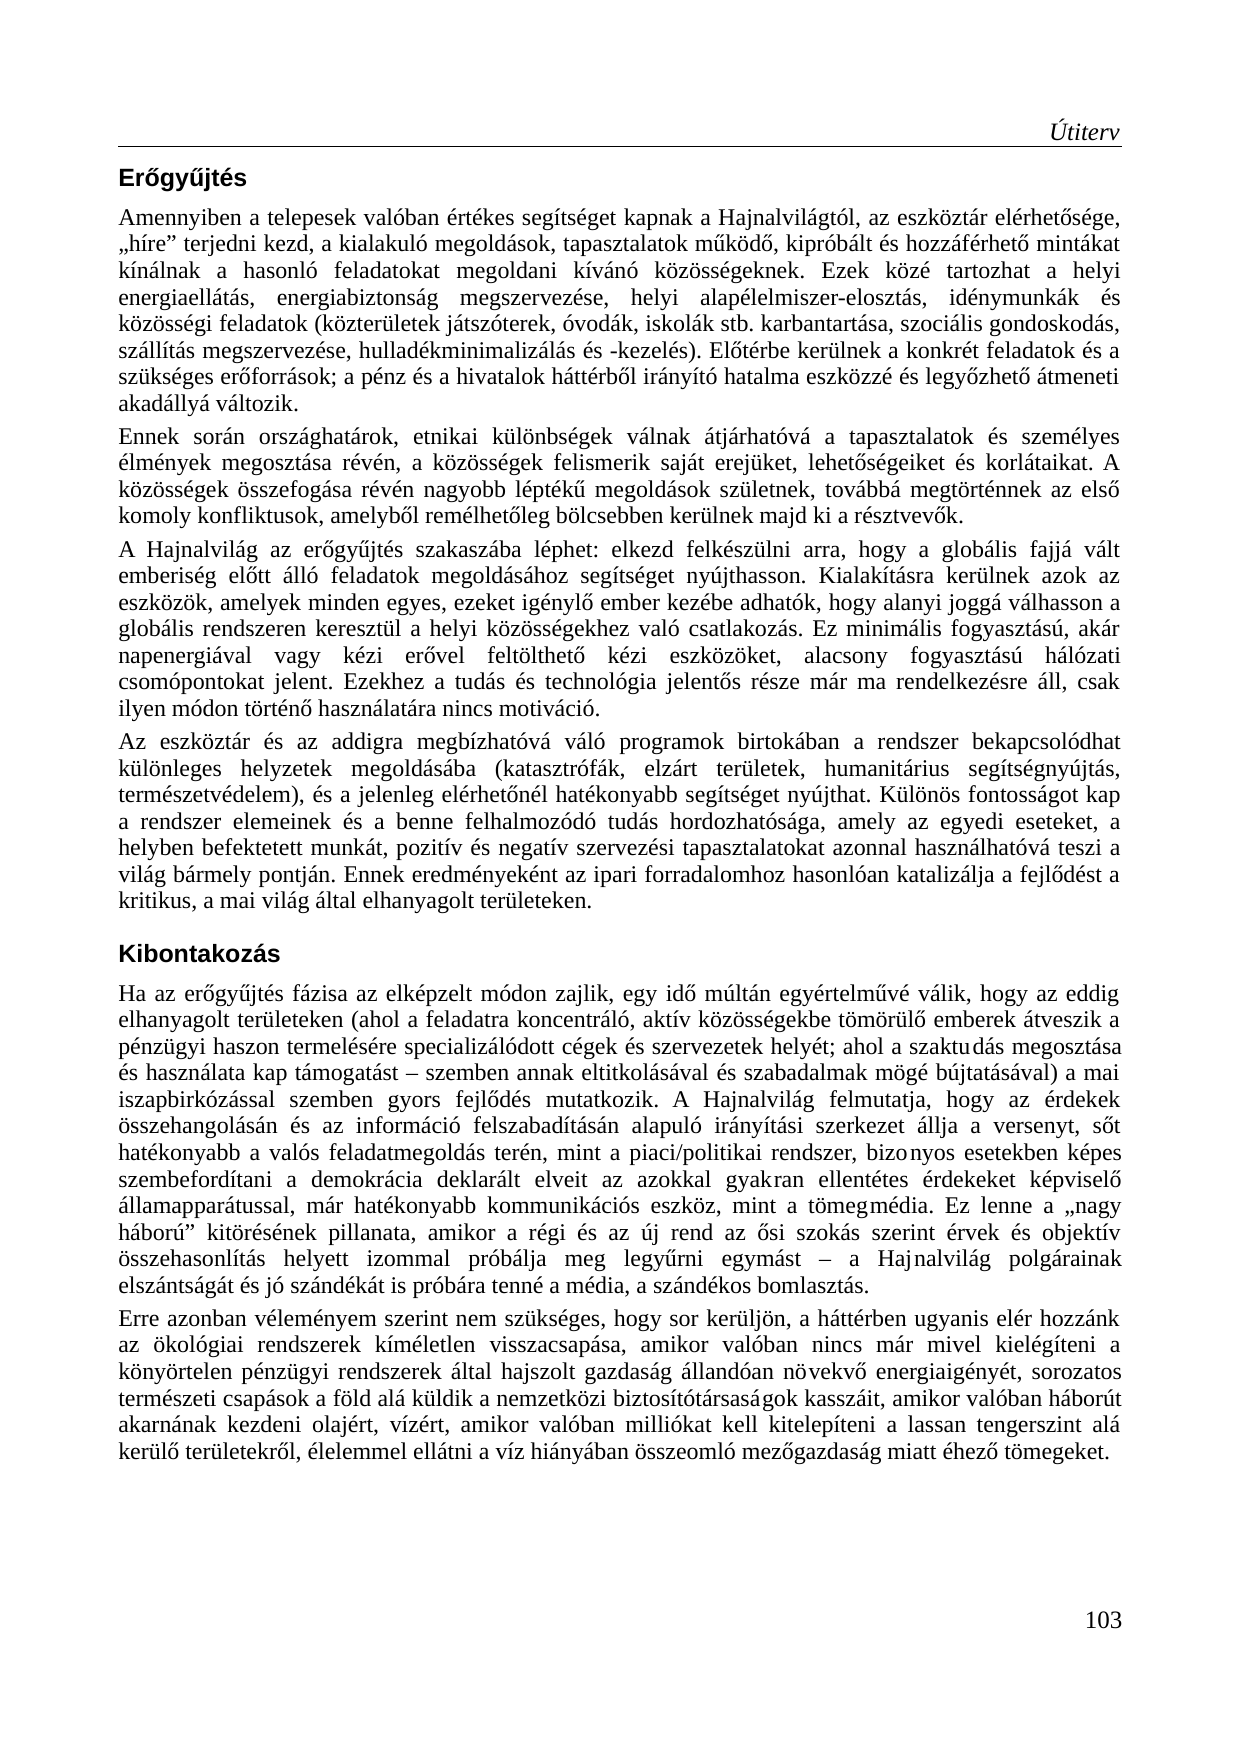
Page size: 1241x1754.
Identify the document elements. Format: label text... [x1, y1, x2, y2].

subtitle Erőgyűjtés [118, 164, 1122, 192]
text Ennek során országhatárok, etnikai különbségek válnak átjárhatóvá a tapasztalatok és személyes élmények megosztása révén, a közösségek felismerik saját erejüket, lehetőségeiket és korlátaikat. A közösségek összefogása révén nagyobb léptékű megoldások születnek, továbbá megtörténnek az első komoly konfliktusok, amelyből remélhetőleg bölcsebben kerülnek majd ki a résztvevők. [118, 423, 1122, 529]
subtitle Kibontakozás [118, 939, 1122, 967]
text Az eszköztár és az addigra megbízhatóvá váló programok birtokában a rendszer bekapcsolódhat különleges helyzetek megoldásába (katasztrófák, elzárt területek, humanitárius segítségnyújtás, természetvédelem), és a jelenleg elérhetőnél hatékonyabb segítséget nyújthat. Különös fontosságot kap a rendszer elemeinek és a benne felhalmozódó tudás hordozhatósága, amely az egyedi eseteket, a helyben befektetett munkát, pozitív és negatív szervezési tapasztalatokat azonnal használhatóvá teszi a világ bármely pontján. Ennek eredményeként az ipari forradalomhoz hasonlóan katalizálja a fejlődést a kritikus, a mai világ által elhanyagolt területeken. [118, 728, 1122, 914]
text Erre azonban véleményem szerint nem szükséges, hogy sor kerüljön, a háttérben ugyanis elér hozzánk az ökológiai rendszerek kíméletlen visszacsapása, amikor valóban nincs már mivel kielégíteni a könyörtelen pénzügyi rendszerek által hajszolt gazdaság állandóan nö­vekvő energia­igényét, sorozatos természeti csapások a föld alá küldik a nemzetközi biztosítótársasá­gok kasszáit, amikor valóban háborút akarnának kezdeni olajért, vízért, amikor valóban milliókat kell kitelepíteni a lassan tengerszint alá kerülő területekről, élelemmel ellátni a víz hiányában összeomló mezőgazdaság miatt éhező tömegeket. [118, 1305, 1122, 1464]
text Amennyiben a telepesek valóban értékes segítséget kapnak a Hajnalvilágtól, az eszköztár elérhetősége, „híre” terjedni kezd, a kialakuló megoldások, tapasztalatok működő, kipróbált és hozzáférhető mintákat kínálnak a hasonló feladatokat megoldani kívánó közösségeknek. Ezek közé tartozhat a helyi energiaellátás, energiabiztonság megszervezése, helyi alapélelmiszer-elosztás, idénymunkák és közösségi feladatok (közterületek játszóterek, óvodák, iskolák stb. karbantartása, szociális gondoskodás, szállítás megszervezése, hulladékminimalizálás és -kezelés). Előtérbe kerülnek a konkrét feladatok és a szükséges erőforrások; a pénz és a hivatalok háttérből irányító hatalma eszközzé és legyőzhető átmeneti akadállyá változik. [118, 204, 1122, 416]
text A Hajnalvilág az erőgyűjtés szakaszába léphet: elkezd felkészülni arra, hogy a globális fajjá vált emberiség előtt álló feladatok megoldásához segítséget nyújthasson. Kialakításra kerülnek azok az eszközök, amelyek minden egyes, ezeket igénylő ember kezébe adhatók, hogy alanyi joggá válhasson a globális rendszeren keresztül a helyi közösségekhez való csatlakozás. Ez minimális fogyasztású, akár napenergiával vagy kézi erővel feltölthető kézi eszközöket, alacsony fogyasztású hálózati csomópontokat jelent. Ezekhez a tudás és technológia jelentős része már ma rendelkezésre áll, csak ilyen módon történő használatára nincs motiváció. [118, 536, 1122, 722]
text Ha az erőgyűjtés fázisa az elképzelt módon zajlik, egy idő múltán egyértelművé válik, hogy az eddig elhanyagolt területeken (ahol a feladatra koncentráló, aktív közösségekbe tömörülő emberek átveszik a pénzügyi haszon termelésére specializálódott cégek és szervezetek helyét; ahol a szaktu­dás megosztása és használata kap támogatást – szemben annak eltitkolásával és szabadalmak mögé bújtatásával) a mai iszapbirkózással szemben gyors fejlődés mutatkozik. A Hajnalvilág felmutatja, hogy az érdekek összehangolásán és az információ felszabadításán alapuló irányítási szerkezet állja a versenyt, sőt hatékonyabb a valós feladatmegoldás terén, mint a piaci/politikai rendszer, bizo­nyos esetekben képes szembefordítani a demokrácia deklarált elveit az azokkal gyak­ran ellentétes érdekeket képviselő államapparátussal, már hatékonyabb kommunikációs eszköz, mint a tömeg­média. Ez lenne a „nagy háború” kitörésének pillanata, amikor a régi és az új rend az ősi szokás szerint érvek és objektív összehasonlítás helyett izommal próbálja meg legyűrni egymást – a Haj­nalvilág polgárainak elszántságát és jó szándékát is próbára tenné a média, a szándékos bomlasztás. [118, 980, 1122, 1298]
